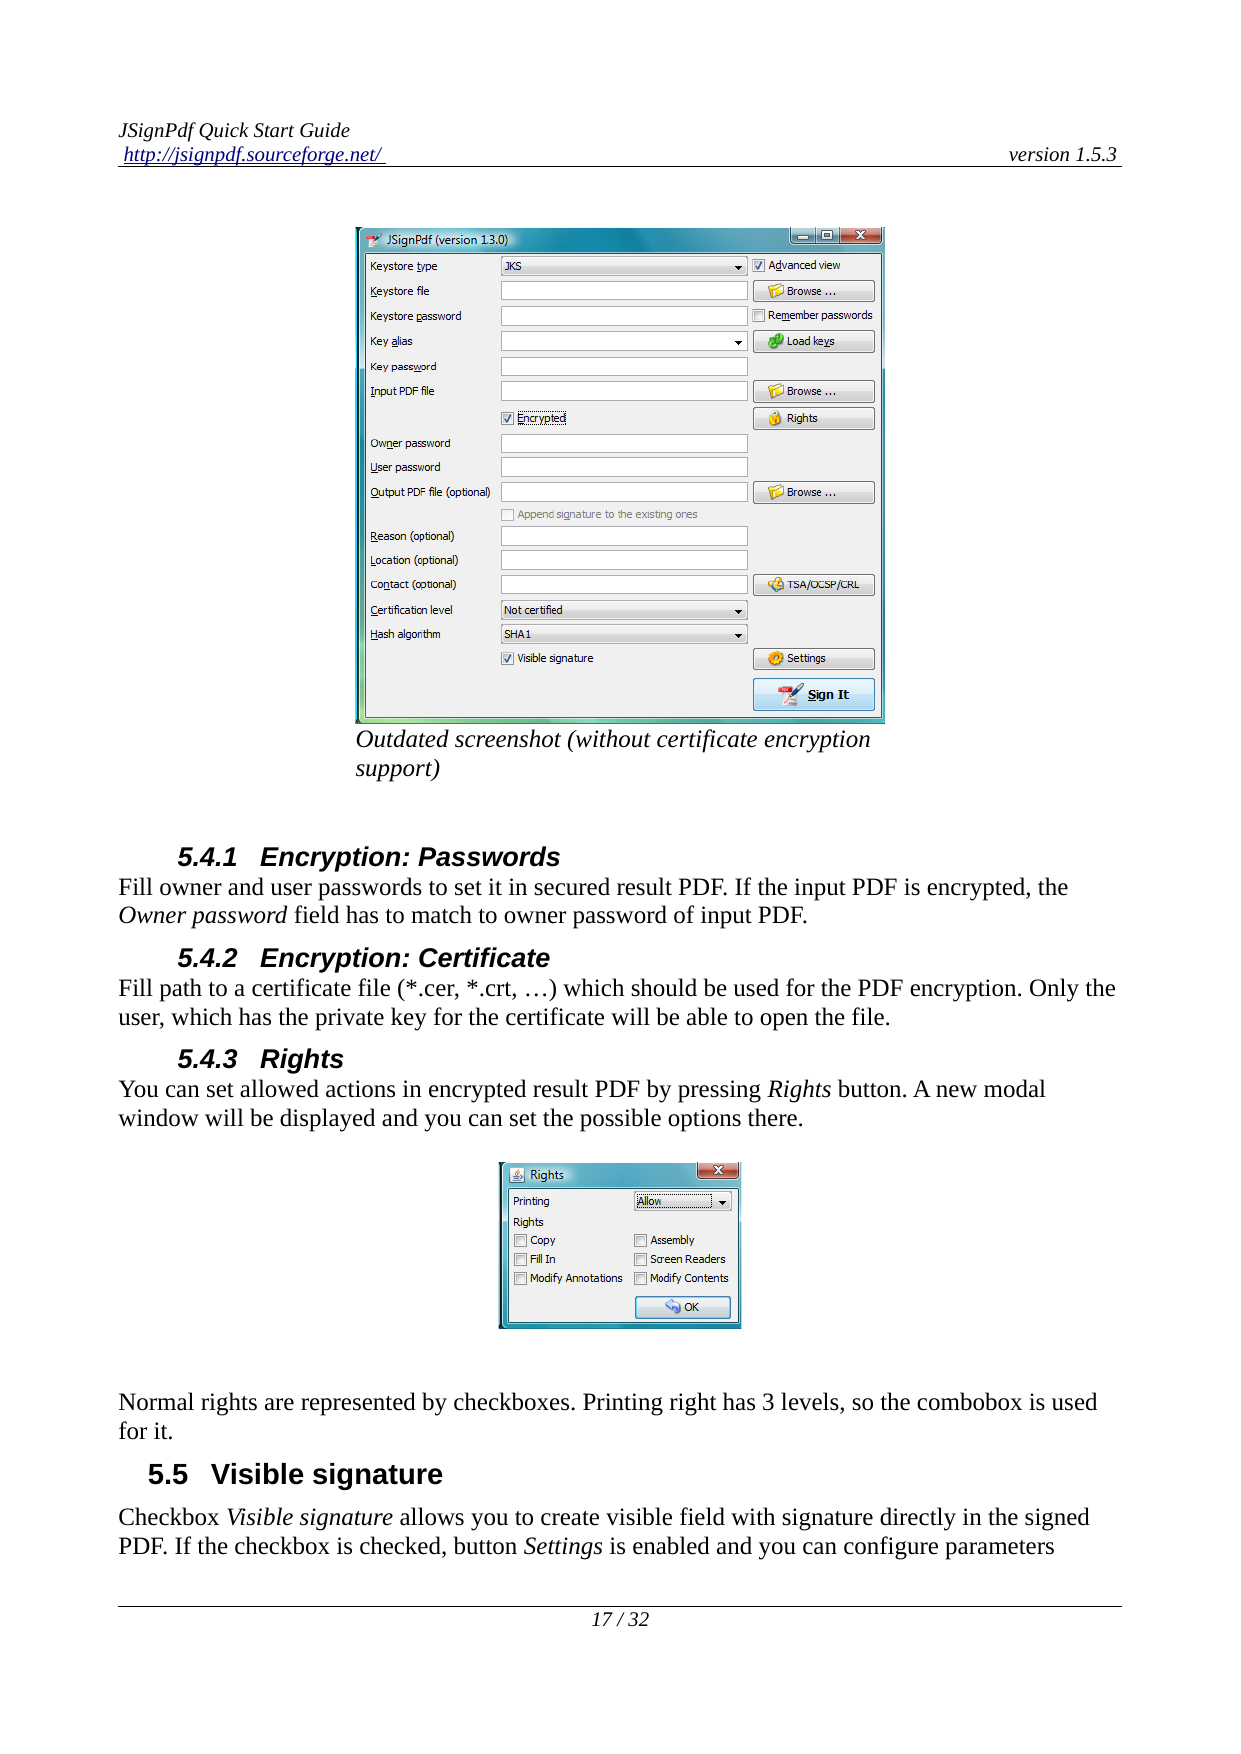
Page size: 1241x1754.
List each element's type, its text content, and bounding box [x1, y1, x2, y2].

subtitle Encryption: Passwords [177, 841, 1122, 872]
picture [498, 1162, 742, 1329]
text You can set allowed actions in encrypted result PDF by pressing Rights button. A new modal window will be displayed and you can set the possible options there. [118, 1074, 1122, 1132]
text Fill path to a certificate file (*.cer, *.crt, …) which should be used for the PDF encryption. Only the user, which has the private key for the certificate will be able to open the file. [118, 973, 1122, 1031]
subtitle Visible signature [148, 1457, 1116, 1491]
subtitle Rights [177, 1043, 1122, 1074]
text Fill owner and user passwords to set it in secured result PDF. If the input PDF is encrypted, the Owner password field has to match to owner password of input PDF. [118, 872, 1122, 929]
subtitle Encryption: Certificate [177, 942, 1122, 973]
text Normal rights are represented by checkboxes. Printing right has 3 levels, so the combobox is used for it. [118, 1387, 1122, 1445]
text Checkbox Visible signature allows you to create visible field with signature directly in the signed PDF. If the checkbox is checked, button Settings is enabled and you can configure parameters [118, 1502, 1122, 1560]
picture [355, 227, 885, 724]
text Outdated screenshot (without certificate encryption support) [355, 724, 885, 782]
